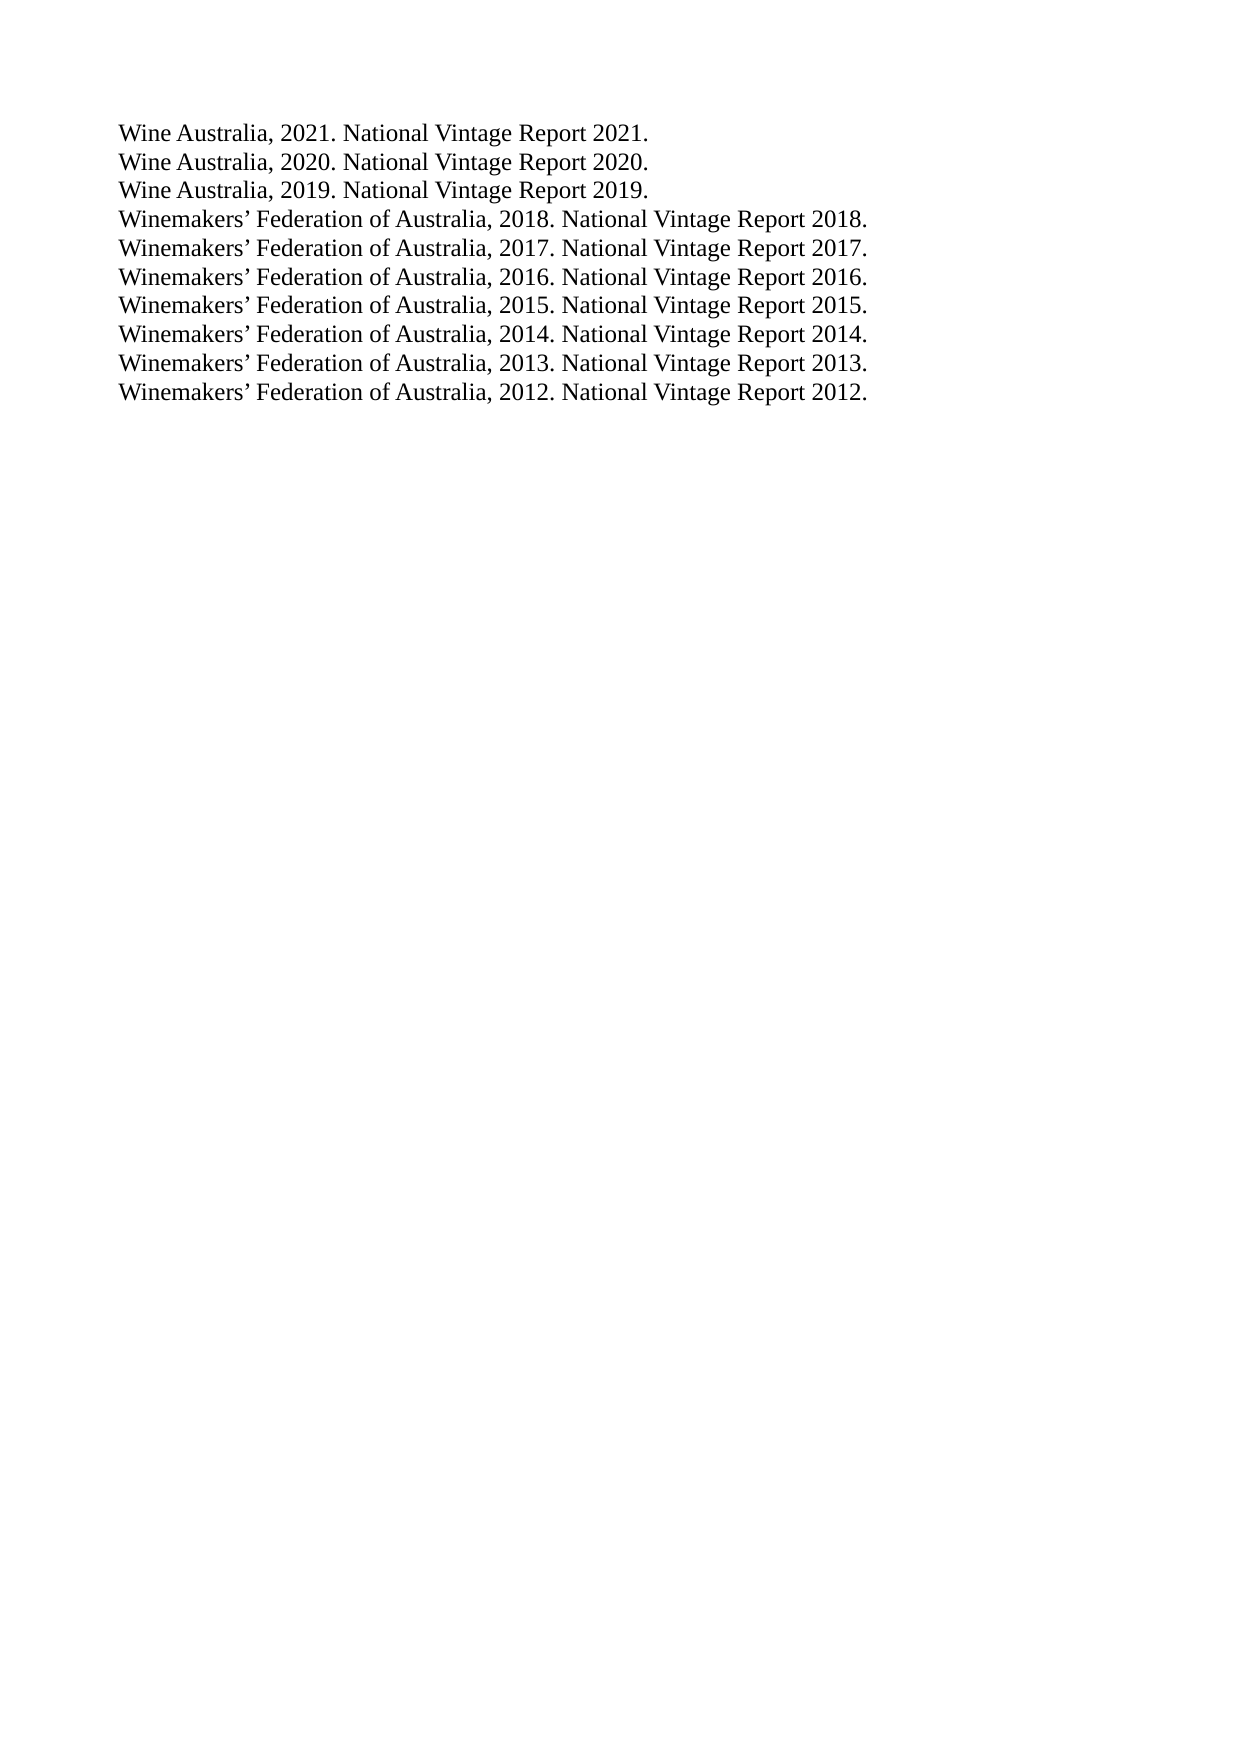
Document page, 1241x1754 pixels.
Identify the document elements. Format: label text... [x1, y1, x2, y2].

text Winemakers’ Federation of Australia, 2012. National Vintage Report 2012. [118, 377, 1122, 406]
text Winemakers’ Federation of Australia, 2014. National Vintage Report 2014. [118, 319, 1122, 348]
text Wine Australia, 2020. National Vintage Report 2020. [118, 147, 1122, 176]
text Winemakers’ Federation of Australia, 2016. National Vintage Report 2016. [118, 262, 1122, 291]
text Winemakers’ Federation of Australia, 2017. National Vintage Report 2017. [118, 233, 1122, 262]
text Winemakers’ Federation of Australia, 2015. National Vintage Report 2015. [118, 291, 1122, 319]
text Wine Australia, 2021. National Vintage Report 2021. [118, 118, 1122, 147]
text Wine Australia, 2019. National Vintage Report 2019. [118, 176, 1122, 204]
text Winemakers’ Federation of Australia, 2013. National Vintage Report 2013. [118, 348, 1122, 377]
text Winemakers’ Federation of Australia, 2018. National Vintage Report 2018. [118, 204, 1122, 233]
